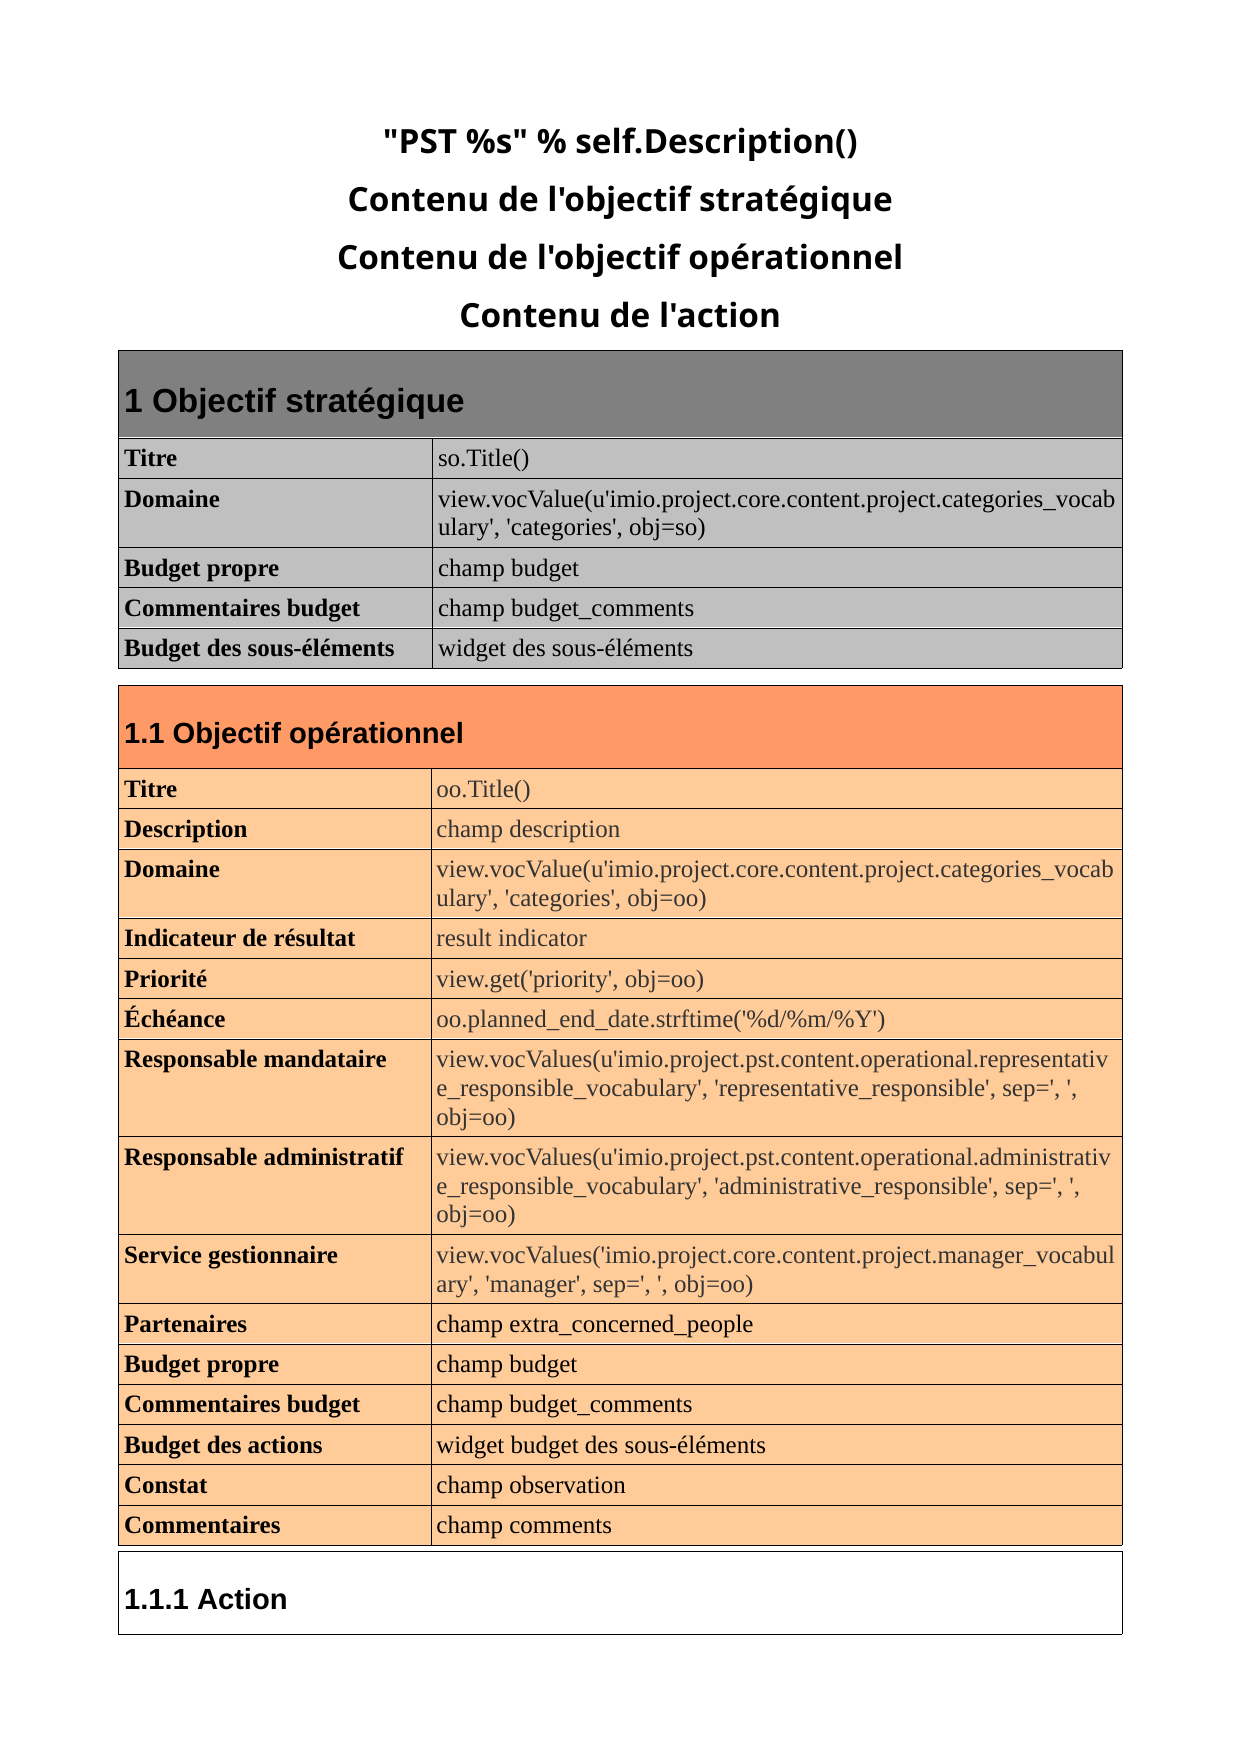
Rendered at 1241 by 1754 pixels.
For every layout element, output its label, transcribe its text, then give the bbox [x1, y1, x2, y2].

table_header Action [119, 1552, 1122, 1633]
table_cell Commentaires budget [119, 1385, 431, 1424]
text "PST %s" % self.Description() [118, 118, 1122, 163]
table_cell view.vocValues('imio.project.core.content.project.manager_vocabulary', 'manager', sep=', ', obj=oo) [432, 1235, 1122, 1303]
table_cell oo.Title() [432, 769, 1122, 808]
table_cell oo.planned_end_date.strftime('%d/%m/%Y') [432, 999, 1122, 1038]
table_header Objectif stratégique [119, 351, 1122, 437]
table_cell Titre [119, 769, 431, 808]
table_cell Responsable administratif [119, 1137, 431, 1234]
table_cell Responsable mandataire [119, 1040, 431, 1136]
table_cell Titre [119, 439, 432, 478]
table_cell champ observation [432, 1465, 1122, 1505]
table_cell champ budget_comments [432, 1385, 1122, 1424]
table_cell Budget des actions [119, 1425, 431, 1464]
table_cell Budget des sous-éléments [119, 629, 432, 668]
table_cell Priorité [119, 959, 431, 998]
table_cell Domaine [119, 850, 431, 917]
table_cell Échéance [119, 999, 431, 1038]
text Contenu de l'action [118, 292, 1122, 337]
table_cell champ budget [432, 1345, 1122, 1384]
table_cell Constat [119, 1465, 431, 1505]
table_cell Budget propre [119, 548, 432, 587]
table_cell result indicator [432, 919, 1122, 958]
table_cell Commentaires [119, 1506, 431, 1545]
text Contenu de l'objectif stratégique [118, 176, 1122, 221]
table_cell widget budget des sous-éléments [432, 1425, 1122, 1464]
table_cell view.vocValues(u'imio.project.pst.content.operational.representative_responsible_vocabulary', 'representative_responsible', sep=', ', obj=oo) [432, 1040, 1122, 1136]
table_cell Partenaires [119, 1304, 431, 1343]
table_cell champ budget_comments [433, 588, 1122, 627]
table_cell champ description [432, 809, 1122, 848]
table_cell widget des sous-éléments [433, 629, 1122, 668]
table_cell Budget propre [119, 1345, 431, 1384]
table_cell Description [119, 809, 431, 848]
table_cell Domaine [119, 479, 432, 547]
text Contenu de l'objectif opérationnel [118, 234, 1122, 279]
table_cell champ comments [432, 1506, 1122, 1545]
table_cell so.Title() [433, 439, 1122, 478]
table_cell view.vocValue(u'imio.project.core.content.project.categories_vocabulary', 'categories', obj=so) [433, 479, 1122, 547]
table_cell view.vocValues(u'imio.project.pst.content.operational.administrative_responsible_vocabulary', 'administrative_responsible', sep=', ', obj=oo) [432, 1137, 1122, 1234]
table_cell view.vocValue(u'imio.project.core.content.project.categories_vocabulary', 'categories', obj=oo) [432, 850, 1122, 917]
table_cell champ budget [433, 548, 1122, 587]
table_cell view.get('priority', obj=oo) [432, 959, 1122, 998]
table_cell Indicateur de résultat [119, 919, 431, 958]
table_header Objectif opérationnel [119, 686, 1122, 768]
table_cell champ extra_concerned_people [432, 1304, 1122, 1343]
table_cell Commentaires budget [119, 588, 432, 627]
table_cell Service gestionnaire [119, 1235, 431, 1303]
